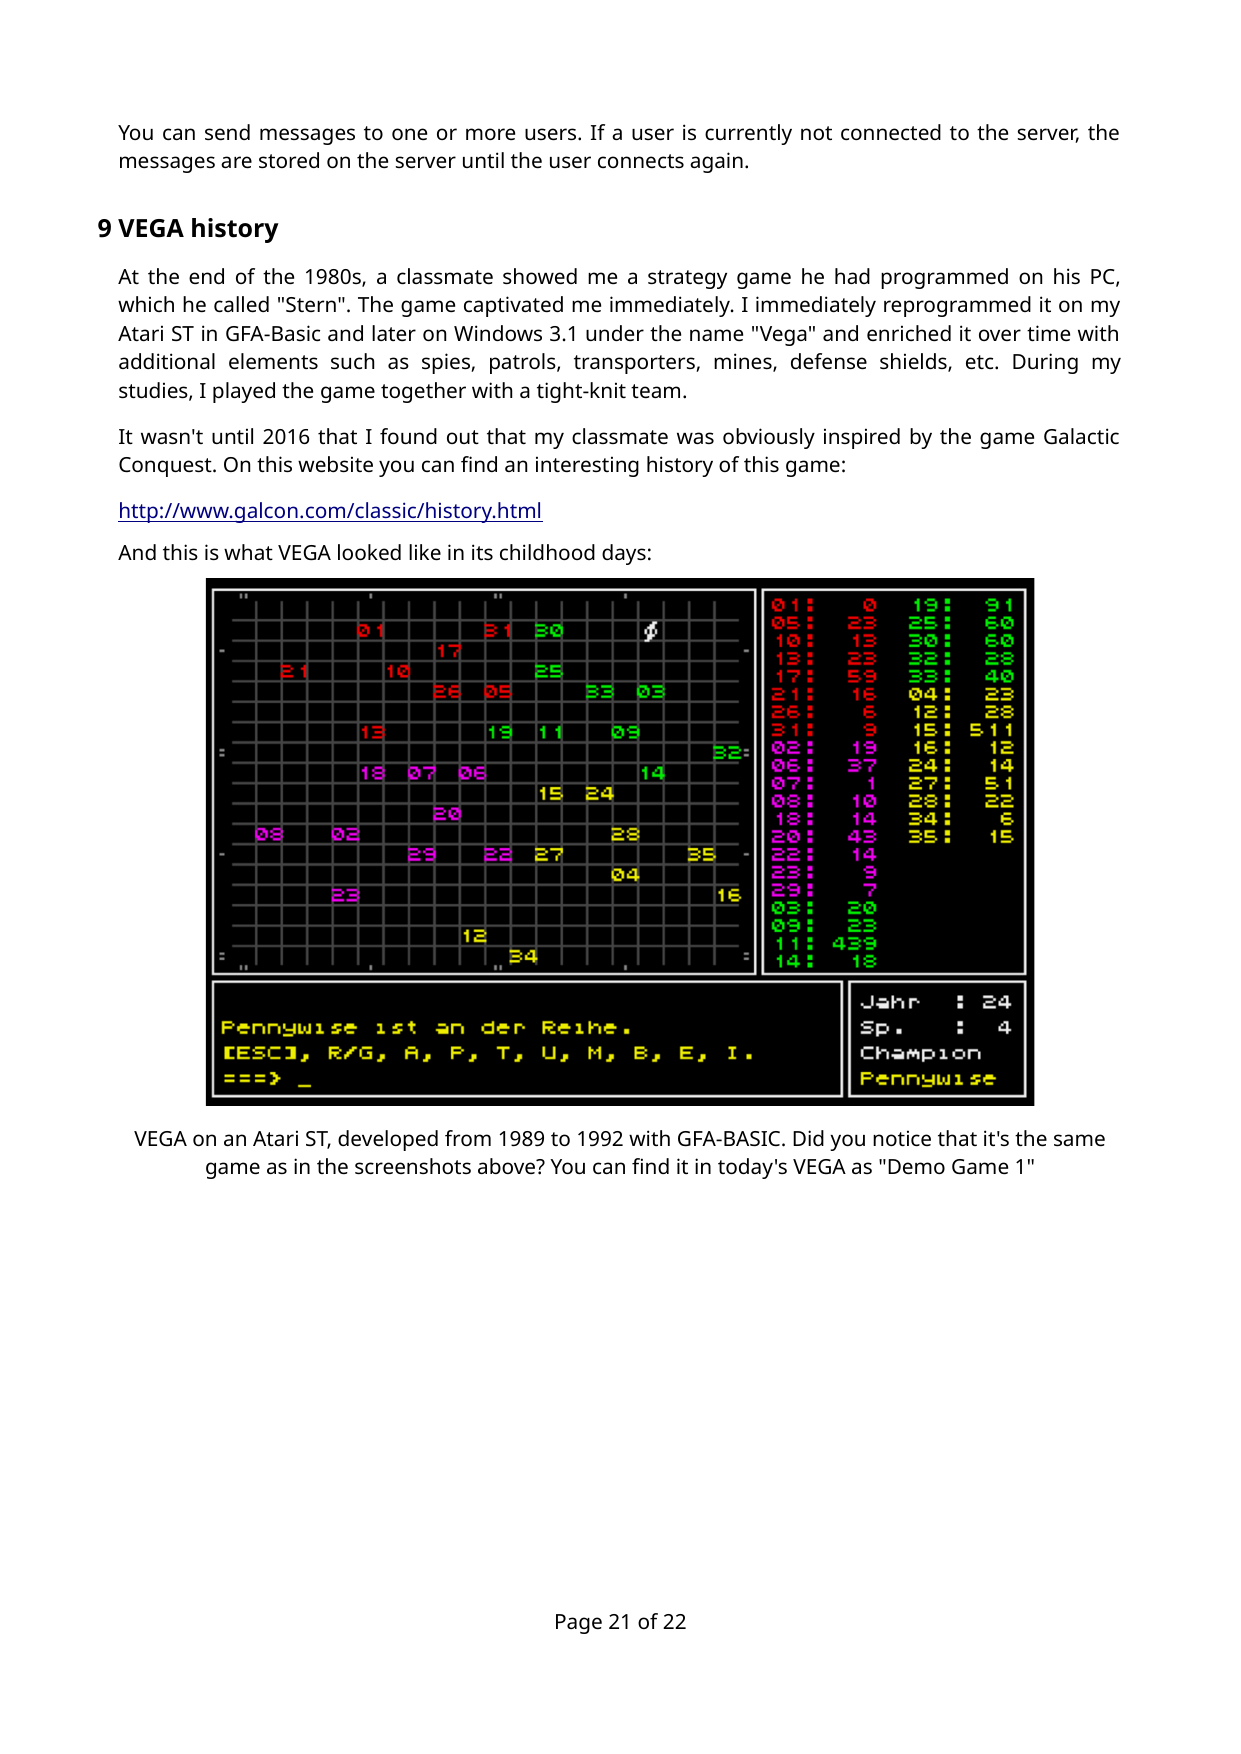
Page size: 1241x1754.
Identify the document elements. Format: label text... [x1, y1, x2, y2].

text And this is what VEGA looked like in its childhood days: [118, 538, 1122, 566]
picture [205, 578, 1035, 1106]
text You can send messages to one or more users. If a user is currently not connected to the server, the messages are stored on the server until the user connects again. [118, 118, 1122, 175]
text VEGA on an Atari ST, developed from 1989 to 1992 with GFA-BASIC. Did you notice that it's the same game as in the screenshots above? You can find it in today's VEGA as "Demo Game 1" [118, 1106, 1122, 1181]
text http://www.galcon.com/classic/history.html [118, 497, 1122, 525]
text It wasn't until 2016 that I found out that my classmate was obviously inspired by the game Galactic Conquest. On this website you can find an interesting history of this game: [118, 422, 1122, 479]
text At the end of the 1980s, a classmate showed me a strategy game he had programmed on his PC, which he called "Stern". The game captivated me immediately. I immediately reprogrammed it on my Atari ST in GFA-Basic and later on Windows 3.1 under the name "Vega" and enriched it over time with additional elements such as spies, patrols, transporters, mines, defense shields, etc. During my studies, I played the game together with a tight-knit team. [118, 262, 1122, 404]
subtitle VEGA history [118, 210, 1122, 244]
